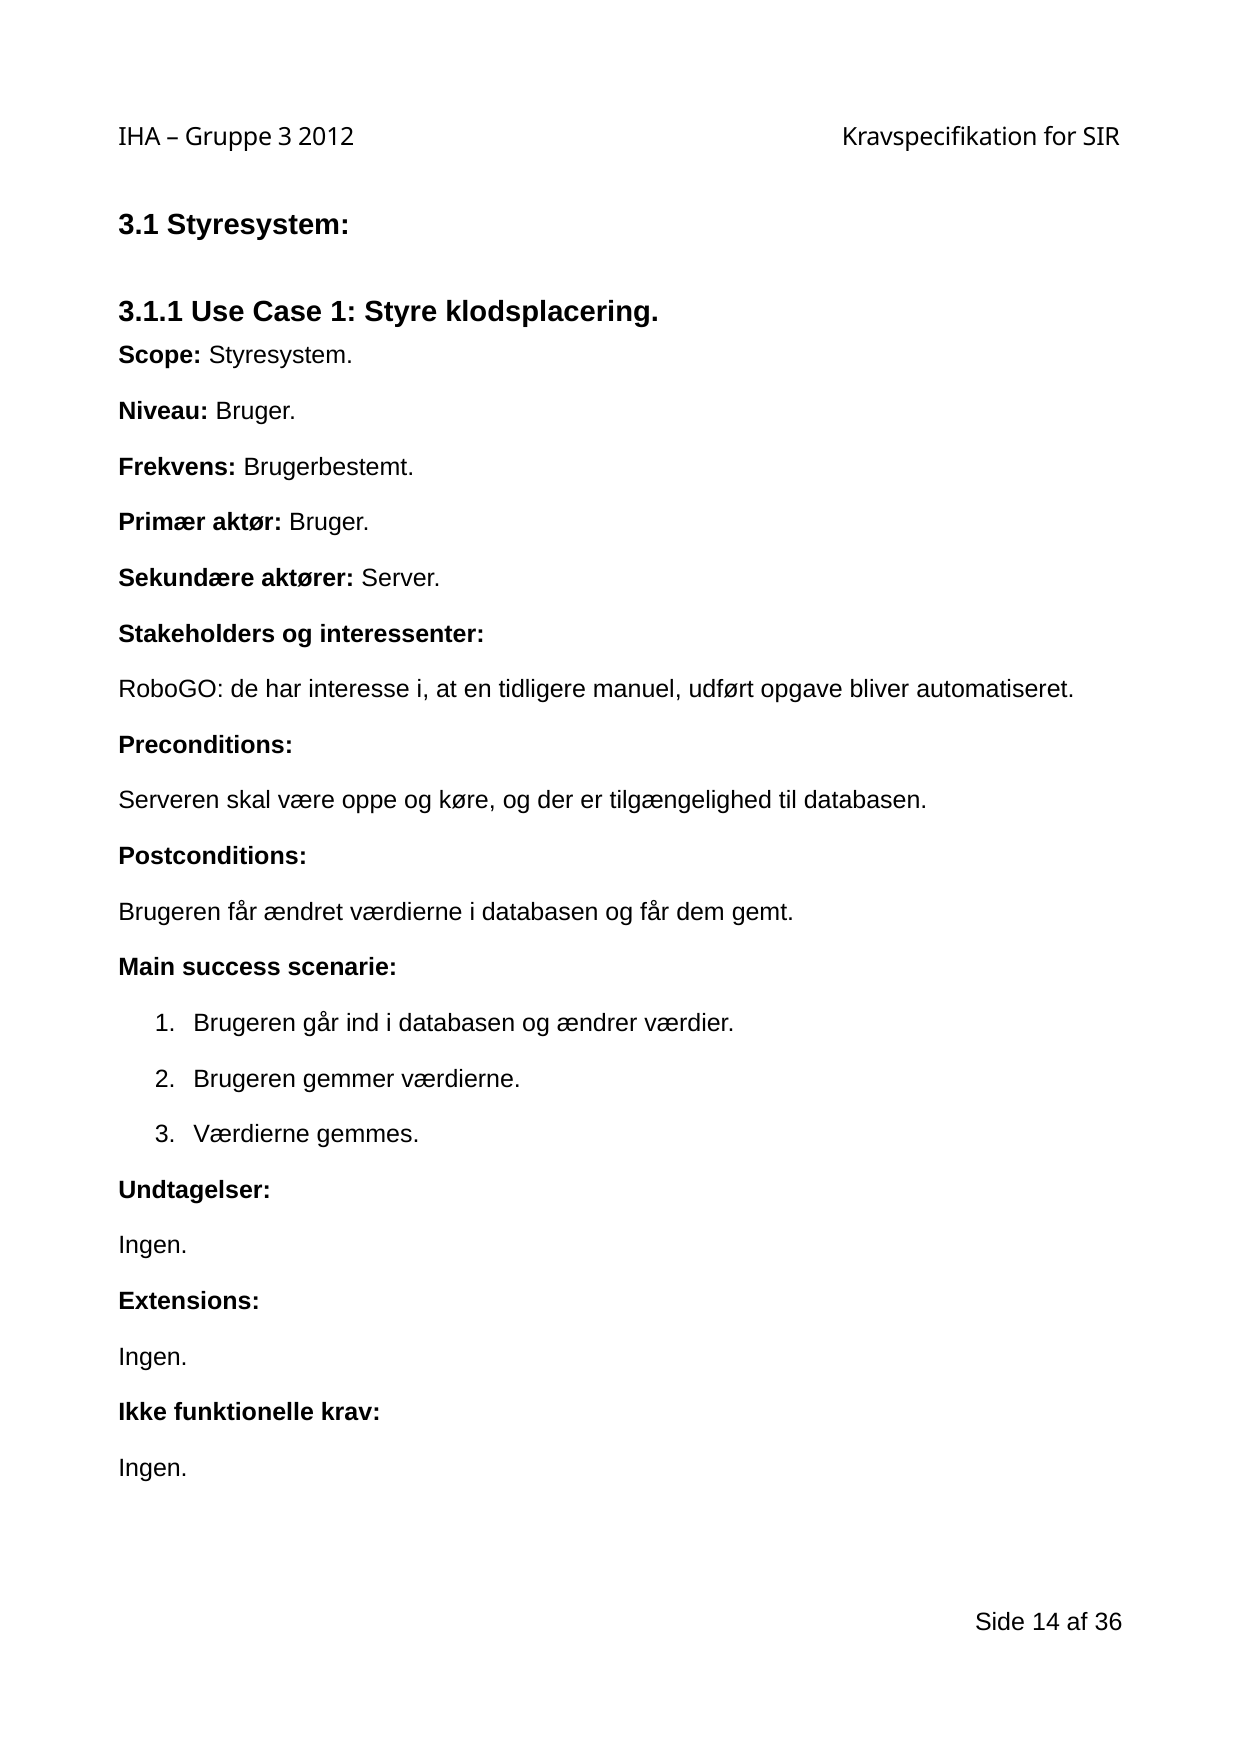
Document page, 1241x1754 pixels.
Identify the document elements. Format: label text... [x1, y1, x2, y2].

text RoboGO: de har interesse i, at en tidligere manuel, udført opgave bliver automatiseret. [118, 674, 1122, 703]
list Værdierne gemmes. [154, 1119, 1122, 1148]
text Postconditions: [118, 841, 1122, 870]
text Ikke funktionelle krav: [118, 1397, 1122, 1426]
text Stakeholders og interessenter: [118, 619, 1122, 647]
text Main success scenarie: [118, 952, 1122, 981]
text Ingen. [118, 1342, 1122, 1371]
list Brugeren går ind i databasen og ændrer værdier. [154, 1008, 1122, 1037]
text Ingen. [118, 1231, 1122, 1259]
text Frekvens: Brugerbestemt. [118, 452, 1122, 481]
text Serveren skal være oppe og køre, og der er tilgængelighed til databasen. [118, 786, 1122, 814]
subtitle 3.1.1 Use Case 1: Styre klodsplacering. [118, 294, 1122, 328]
text Niveau: Bruger. [118, 396, 1122, 425]
text Ingen. [118, 1453, 1122, 1482]
text Primær aktør: Bruger. [118, 507, 1122, 536]
subtitle 3.1 Styresystem: [118, 207, 1122, 240]
text Undtagelser: [118, 1175, 1122, 1204]
text Brugeren får ændret værdierne i databasen og får dem gemt. [118, 897, 1122, 926]
text Sekundære aktører: Server. [118, 563, 1122, 592]
text Scope: Styresystem. [118, 341, 1122, 369]
list Brugeren gemmer værdierne. [154, 1064, 1122, 1092]
text Extensions: [118, 1286, 1122, 1315]
text Preconditions: [118, 730, 1122, 759]
